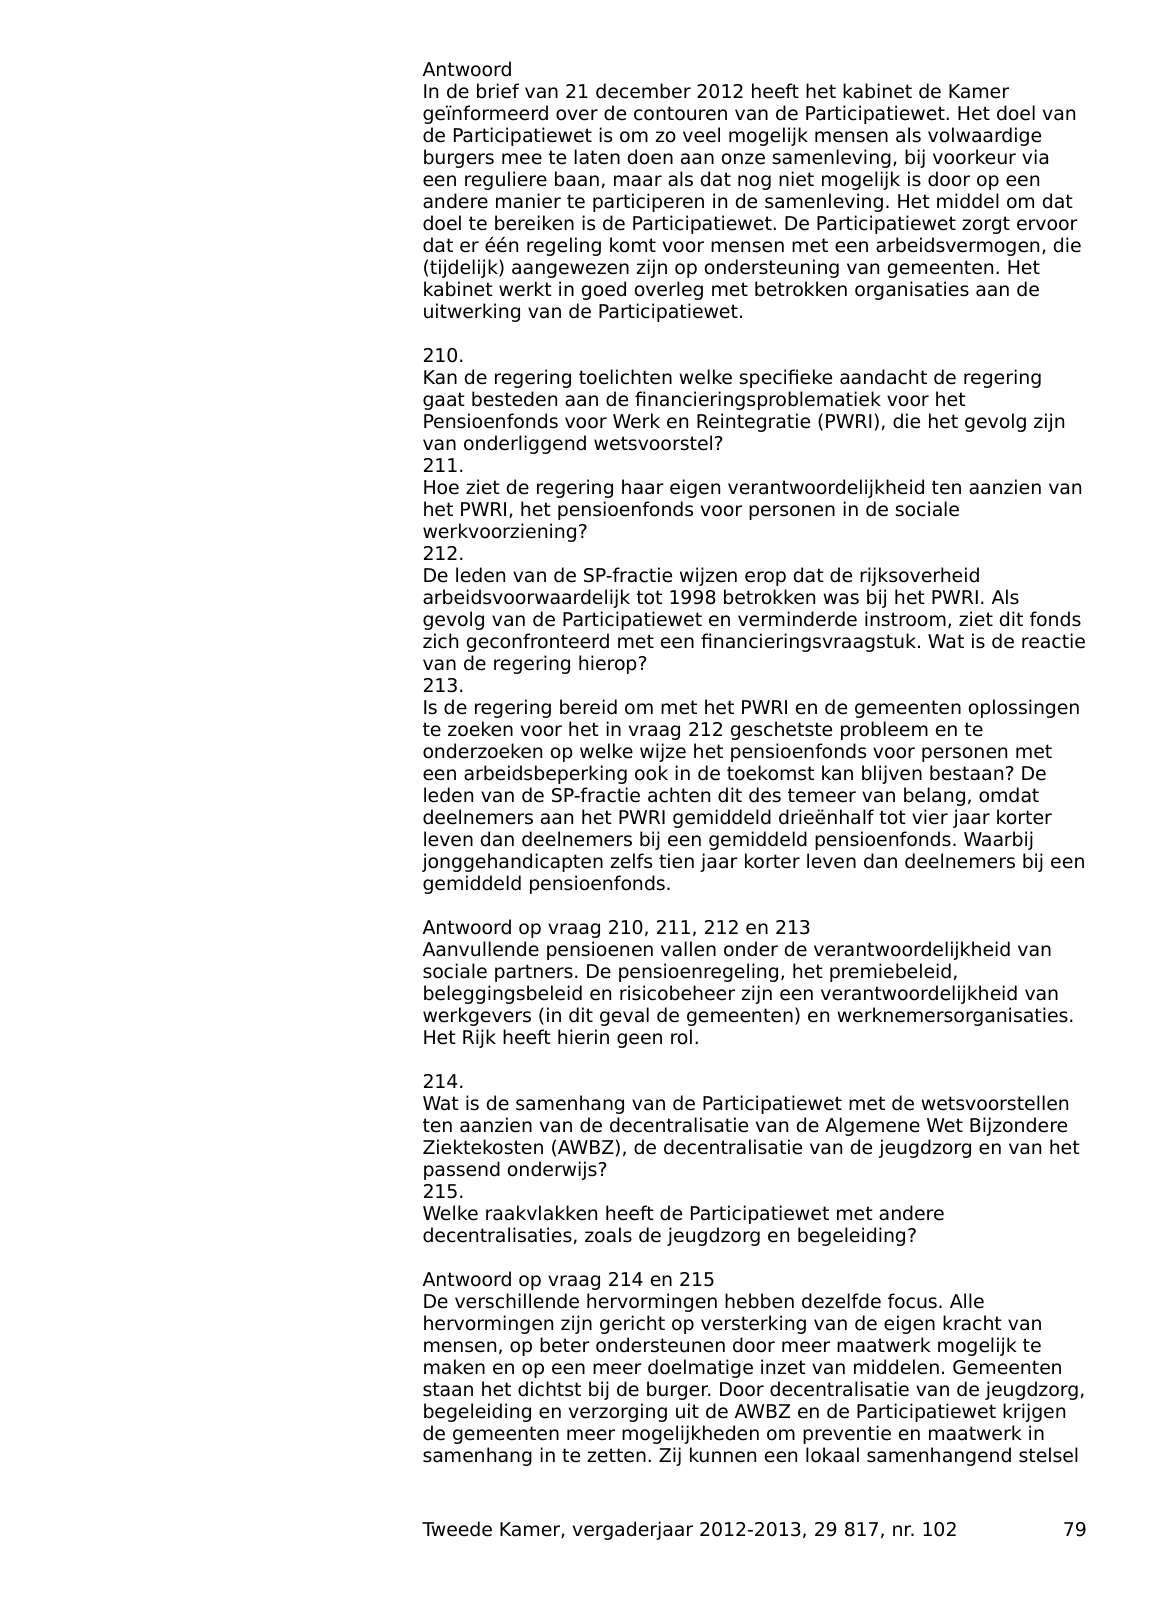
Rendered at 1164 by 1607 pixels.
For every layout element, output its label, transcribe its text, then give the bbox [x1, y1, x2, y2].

text Welke raakvlakken heeft de Participatiewet met andere decentralisaties, zoals de jeugdzorg en begeleiding? [422, 1203, 1087, 1247]
text 212. [422, 543, 1087, 565]
text Hoe ziet de regering haar eigen verantwoordelijkheid ten aanzien van het PWRI, het pensioenfonds voor personen in de sociale werkvoorziening? [422, 477, 1087, 543]
text Wat is de samenhang van de Participatiewet met de wetsvoorstellen ten aanzien van de decentralisatie van de Algemene Wet Bijzondere Ziektekosten (AWBZ), de decentralisatie van de jeugdzorg en van het passend onderwijs? [422, 1093, 1087, 1181]
text Antwoord op vraag 214 en 215 [422, 1269, 1087, 1291]
text 213. [422, 675, 1087, 697]
text Antwoord op vraag 210, 211, 212 en 213 [422, 917, 1087, 939]
text Kan de regering toelichten welke specifieke aandacht de regering gaat besteden aan de financieringsproblematiek voor het Pensioenfonds voor Werk en Reintegratie (PWRI), die het gevolg zijn van onderliggend wetsvoorstel? [422, 367, 1087, 455]
text Is de regering bereid om met het PWRI en de gemeenten oplossingen te zoeken voor het in vraag 212 geschetste probleem en te onderzoeken op welke wijze het pensioenfonds voor personen met een arbeidsbeperking ook in de toekomst kan blijven bestaan? De leden van de SP-fractie achten dit des temeer van belang, omdat deelnemers aan het PWRI gemiddeld drieënhalf tot vier jaar korter leven dan deelnemers bij een gemiddeld pensioenfonds. Waarbij jonggehandicapten zelfs tien jaar korter leven dan deelnemers bij een gemiddeld pensioenfonds. [422, 697, 1087, 894]
text Aanvullende pensioenen vallen onder de verantwoordelijkheid van sociale partners. De pensioenregeling, het premiebeleid, beleggingsbeleid en risicobeheer zijn een verantwoordelijkheid van werkgevers (in dit geval de gemeenten) en werknemersorganisaties. Het Rijk heeft hierin geen rol. [422, 939, 1087, 1048]
text 210. [422, 345, 1087, 367]
text 214. [422, 1071, 1087, 1093]
text 211. [422, 455, 1087, 477]
text De verschillende hervormingen hebben dezelfde focus. Alle hervormingen zijn gericht op versterking van de eigen kracht van mensen, op beter ondersteunen door meer maatwerk mogelijk te maken en op een meer doelmatige inzet van middelen. Gemeenten staan het dichtst bij de burger. Door decentralisatie van de jeugdzorg, begeleiding en verzorging uit de AWBZ en de Participatiewet krijgen de gemeenten meer mogelijkheden om preventie en maatwerk in samenhang in te zetten. Zij kunnen een lokaal samenhangend stelsel [422, 1291, 1087, 1467]
text 215. [422, 1181, 1087, 1203]
text In de brief van 21 december 2012 heeft het kabinet de Kamer geïnformeerd over de contouren van de Participatiewet. Het doel van de Participatiewet is om zo veel mogelijk mensen als volwaardige burgers mee te laten doen aan onze samenleving, bij voorkeur via een reguliere baan, maar als dat nog niet mogelijk is door op een andere manier te participeren in de samenleving. Het middel om dat doel te bereiken is de Participatiewet. De Participatiewet zorgt ervoor dat er één regeling komt voor mensen met een arbeidsvermogen, die (tijdelijk) aangewezen zijn op ondersteuning van gemeenten. Het kabinet werkt in goed overleg met betrokken organisaties aan de uitwerking van de Participatiewet. [422, 81, 1087, 323]
text Antwoord [422, 59, 1087, 81]
text De leden van de SP-fractie wijzen erop dat de rijksoverheid arbeidsvoorwaardelijk tot 1998 betrokken was bij het PWRI. Als gevolg van de Participatiewet en verminderde instroom, ziet dit fonds zich geconfronteerd met een financieringsvraagstuk. Wat is de reactie van de regering hierop? [422, 565, 1087, 675]
